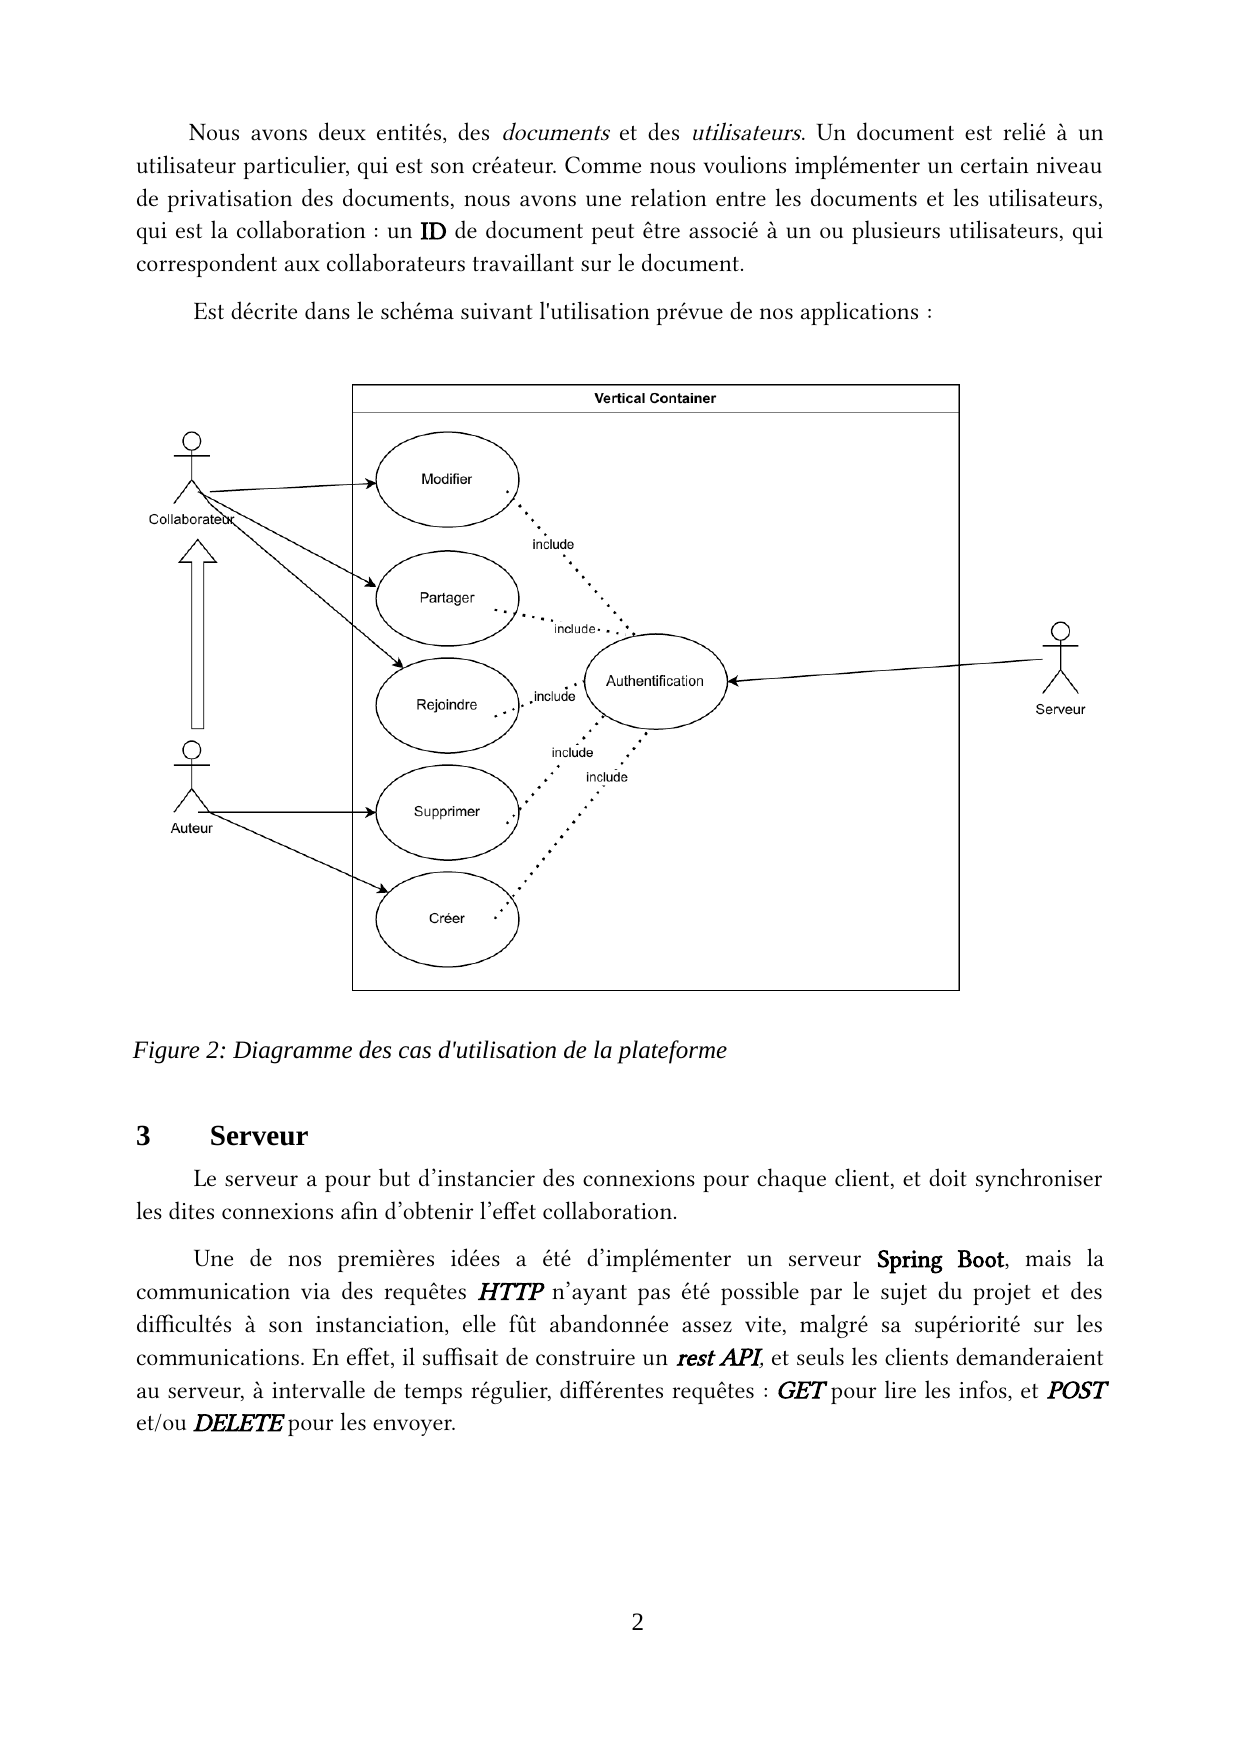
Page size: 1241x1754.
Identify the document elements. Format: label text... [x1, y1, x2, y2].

text Une de nos premières idées a été d’implémenter un serveur Spring Boot, mais la communication via des requêtes HTTP n’ayant pas été possible par le sujet du projet et des difficultés à son instanciation, elle fût abandonnée assez vite, malgré sa supériorité sur les communications. En effet, il suffisait de construire un rest API, et seuls les clients demanderaient au serveur, à intervalle de temps régulier, différentes requêtes : GET pour lire les infos, et POST et/ou DELETE pour les envoyer. [136, 1244, 1104, 1437]
subtitle Serveur [136, 1118, 1104, 1151]
picture [138, 344, 1108, 1036]
text Le serveur a pour but d’instancier des connexions pour chaque client, et doit synchroniser les dites connexions afin d’obtenir l’effet collaboration. [136, 1164, 1104, 1225]
text Figure 2: Diagramme des cas d'utilisation de la plateforme [133, 1036, 1108, 1064]
text Est décrite dans le schéma suivant l'utilisation prévue de nos applications : [136, 297, 1104, 326]
text Nous avons deux entités, des documents et des utilisateurs. Un document est relié à un utilisateur particulier, qui est son créateur. Comme nous voulions implémenter un certain niveau de privatisation des documents, nous avons une relation entre les documents et les utilisateurs, qui est la collaboration : un ID de document peut être associé à un ou plusieurs utilisateurs, qui correspondent aux collaborateurs travaillant sur le document. [136, 118, 1104, 278]
